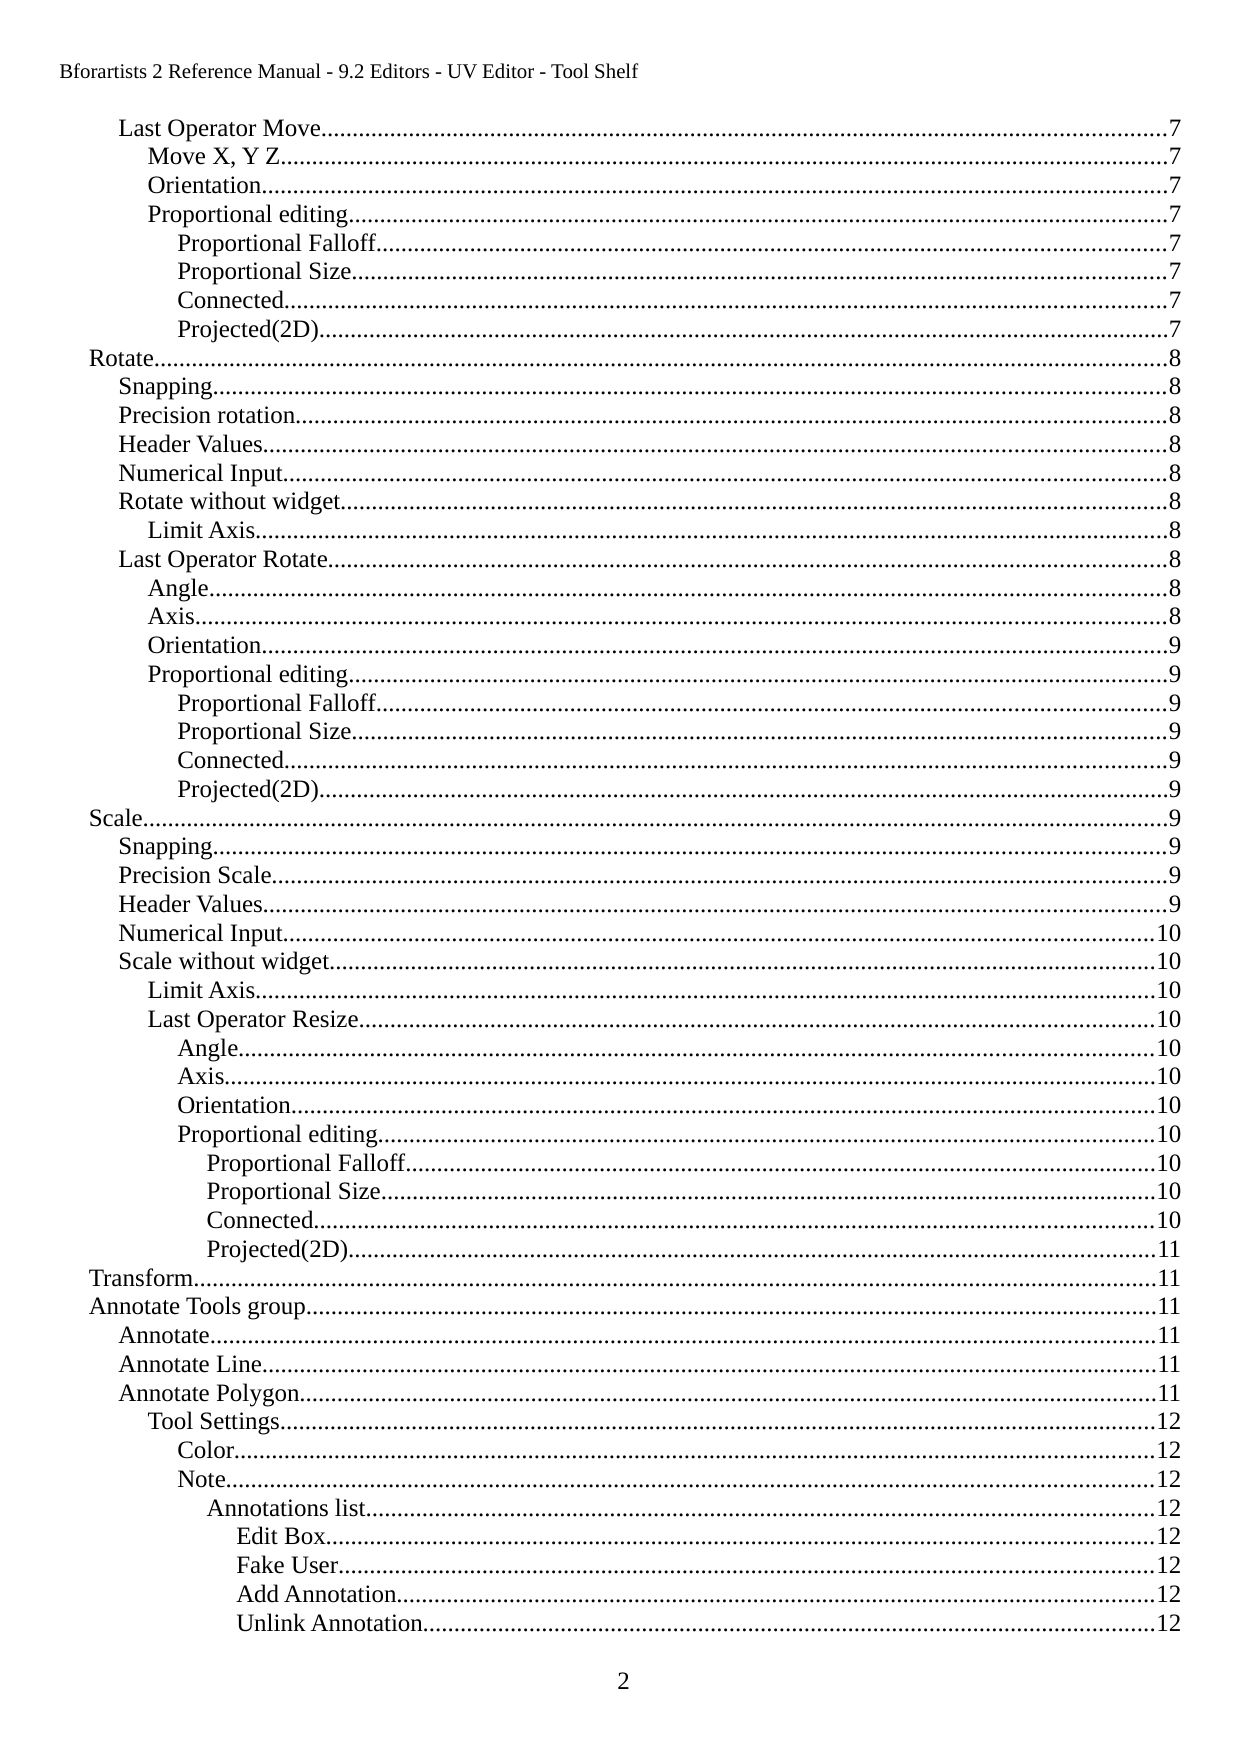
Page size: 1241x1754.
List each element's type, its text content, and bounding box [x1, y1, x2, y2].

text Projected(2D) 11 [206, 1234, 1181, 1263]
text Orientation 7 [147, 170, 1181, 199]
text Limit Axis 8 [147, 515, 1181, 544]
text Note 12 [177, 1464, 1181, 1493]
text Numerical Input 8 [118, 458, 1181, 486]
text Proportional editing 7 [147, 199, 1181, 228]
text Angle 10 [177, 1033, 1181, 1061]
text Add Annotation 12 [236, 1579, 1181, 1608]
text Fake User 12 [236, 1550, 1181, 1579]
text Unlink Annotation 12 [236, 1608, 1181, 1636]
text Precision rotation 8 [118, 400, 1181, 429]
text Proportional Falloff 10 [206, 1148, 1181, 1176]
text Annotations list 12 [206, 1493, 1181, 1521]
text Annotate 11 [118, 1320, 1181, 1349]
text Projected(2D) 7 [177, 314, 1181, 343]
text Move X, Y Z 7 [147, 141, 1181, 170]
text Scale 9 [88, 803, 1181, 831]
text Scale without widget 10 [118, 946, 1181, 975]
text Numerical Input 10 [118, 918, 1181, 946]
text Proportional Falloff 9 [177, 688, 1181, 716]
text Rotate without widget 8 [118, 486, 1181, 515]
text Snapping 8 [118, 371, 1181, 400]
text Annotate Tools group 11 [88, 1291, 1181, 1320]
text Tool Settings 12 [147, 1406, 1181, 1435]
text Transform 11 [88, 1263, 1181, 1291]
text Last Operator Move 7 [118, 113, 1181, 141]
text Proportional Size 9 [177, 716, 1181, 745]
text Proportional editing 10 [177, 1119, 1181, 1148]
text Annotate Line 11 [118, 1349, 1181, 1378]
text Rotate 8 [88, 343, 1181, 371]
text Proportional editing 9 [147, 659, 1181, 688]
text Header Values 8 [118, 429, 1181, 458]
text Axis 10 [177, 1061, 1181, 1090]
text Header Values 9 [118, 889, 1181, 918]
text Connected 10 [206, 1205, 1181, 1234]
text Annotate Polygon 11 [118, 1378, 1181, 1406]
text Snapping 9 [118, 831, 1181, 860]
text Orientation 9 [147, 630, 1181, 659]
text Color 12 [177, 1435, 1181, 1464]
text Angle 8 [147, 573, 1181, 601]
text Proportional Size 10 [206, 1176, 1181, 1205]
text Proportional Falloff 7 [177, 228, 1181, 256]
text Projected(2D) 9 [177, 774, 1181, 803]
text Proportional Size 7 [177, 256, 1181, 285]
text Edit Box 12 [236, 1521, 1181, 1550]
text Limit Axis 10 [147, 975, 1181, 1004]
text Connected 9 [177, 745, 1181, 774]
text Last Operator Rotate 8 [118, 544, 1181, 573]
text Orientation 10 [177, 1090, 1181, 1119]
text Connected 7 [177, 285, 1181, 314]
text Precision Scale 9 [118, 860, 1181, 889]
text Last Operator Resize 10 [147, 1004, 1181, 1033]
text Axis 8 [147, 601, 1181, 630]
